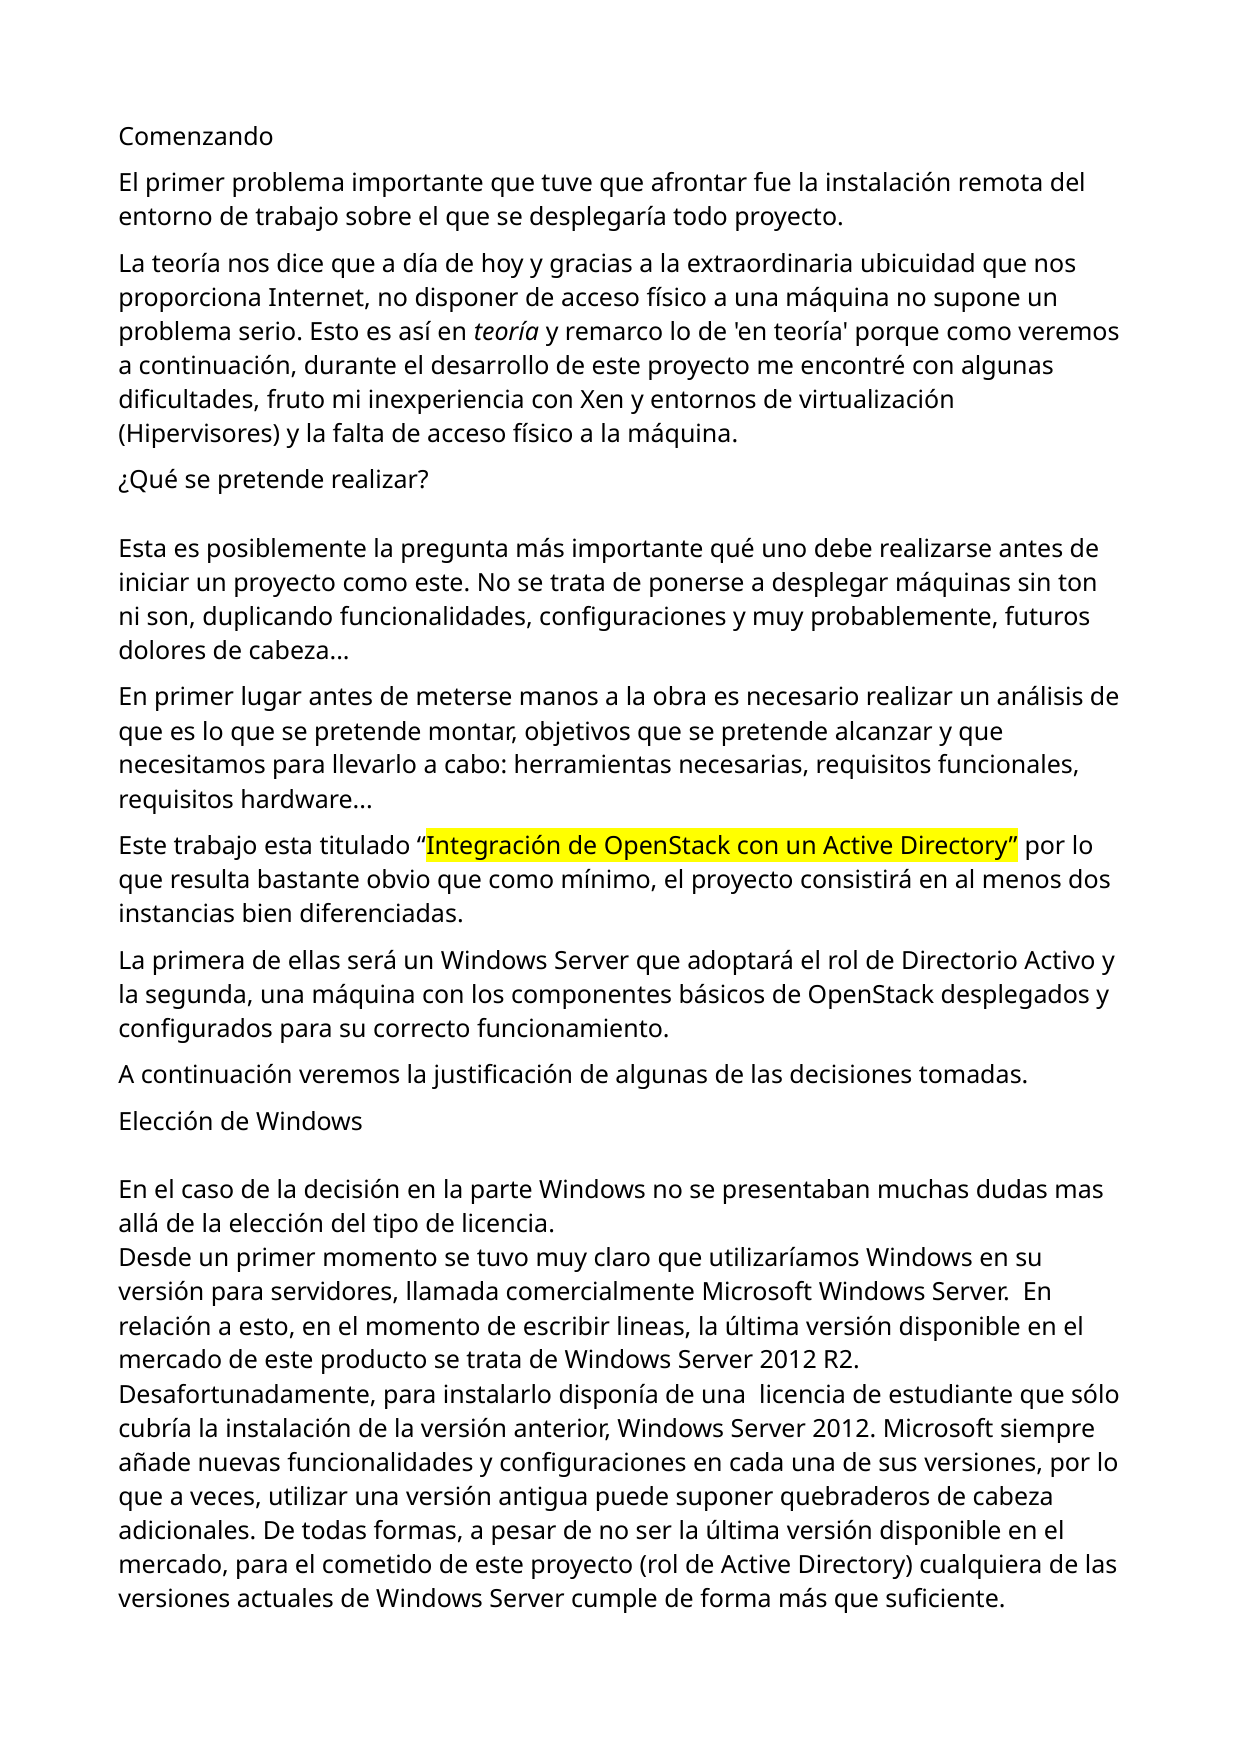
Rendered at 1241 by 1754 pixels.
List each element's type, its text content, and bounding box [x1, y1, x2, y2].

text En el caso de la decisión en la parte Windows no se presentaban muchas dudas mas allá de la elección del tipo de licencia. [118, 1172, 1122, 1240]
text La primera de ellas será un Windows Server que adoptará el rol de Directorio Activo y la segunda, una máquina con los componentes básicos de OpenStack desplegados y configurados para su correcto funcionamiento. [118, 942, 1122, 1045]
text ¿Qué se pretende realizar? [118, 462, 1122, 496]
text Desde un primer momento se tuvo muy claro que utilizaríamos Windows en su versión para servidores, llamada comercialmente Microsoft Windows Server. En relación a esto, en el momento de escribir lineas, la última versión disponible en el mercado de este producto se trata de Windows Server 2012 R2. Desafortunadamente, para instalarlo disponía de una licencia de estudiante que sólo cubría la instalación de la versión anterior, Windows Server 2012. Microsoft siempre añade nuevas funcionalidades y configuraciones en cada una de sus versiones, por lo que a veces, utilizar una versión antigua puede suponer quebraderos de cabeza adicionales. De todas formas, a pesar de no ser la última versión disponible en el mercado, para el cometido de este proyecto (rol de Active Directory) cualquiera de las versiones actuales de Windows Server cumple de forma más que suficiente. [118, 1240, 1122, 1615]
text En primer lugar antes de meterse manos a la obra es necesario realizar un análisis de que es lo que se pretende montar, objetivos que se pretende alcanzar y que necesitamos para llevarlo a cabo: herramientas necesarias, requisitos funcionales, requisitos hardware... [118, 679, 1122, 815]
text A continuación veremos la justificación de algunas de las decisiones tomadas. [118, 1057, 1122, 1091]
text Esta es posiblemente la pregunta más importante qué uno debe realizarse antes de iniciar un proyecto como este. No se trata de ponerse a desplegar máquinas sin ton ni son, duplicando funcionalidades, configuraciones y muy probablemente, futuros dolores de cabeza... [118, 530, 1122, 667]
text Comenzando [118, 118, 1122, 152]
text El primer problema importante que tuve que afrontar fue la instalación remota del entorno de trabajo sobre el que se desplegaría todo proyecto. [118, 165, 1122, 233]
text Elección de Windows [118, 1104, 1122, 1138]
text Este trabajo esta titulado “Integración de OpenStack con un Active Directory” por lo que resulta bastante obvio que como mínimo, el proyecto consistirá en al menos dos instancias bien diferenciadas. [118, 828, 1122, 930]
text La teoría nos dice que a día de hoy y gracias a la extraordinaria ubicuidad que nos proporciona Internet, no disponer de acceso físico a una máquina no supone un problema serio. Esto es así en teoría y remarco lo de 'en teoría' porque como veremos a continuación, durante el desarrollo de este proyecto me encontré con algunas dificultades, fruto mi inexperiencia con Xen y entornos de virtualización (Hipervisores) y la falta de acceso físico a la máquina. [118, 245, 1122, 450]
